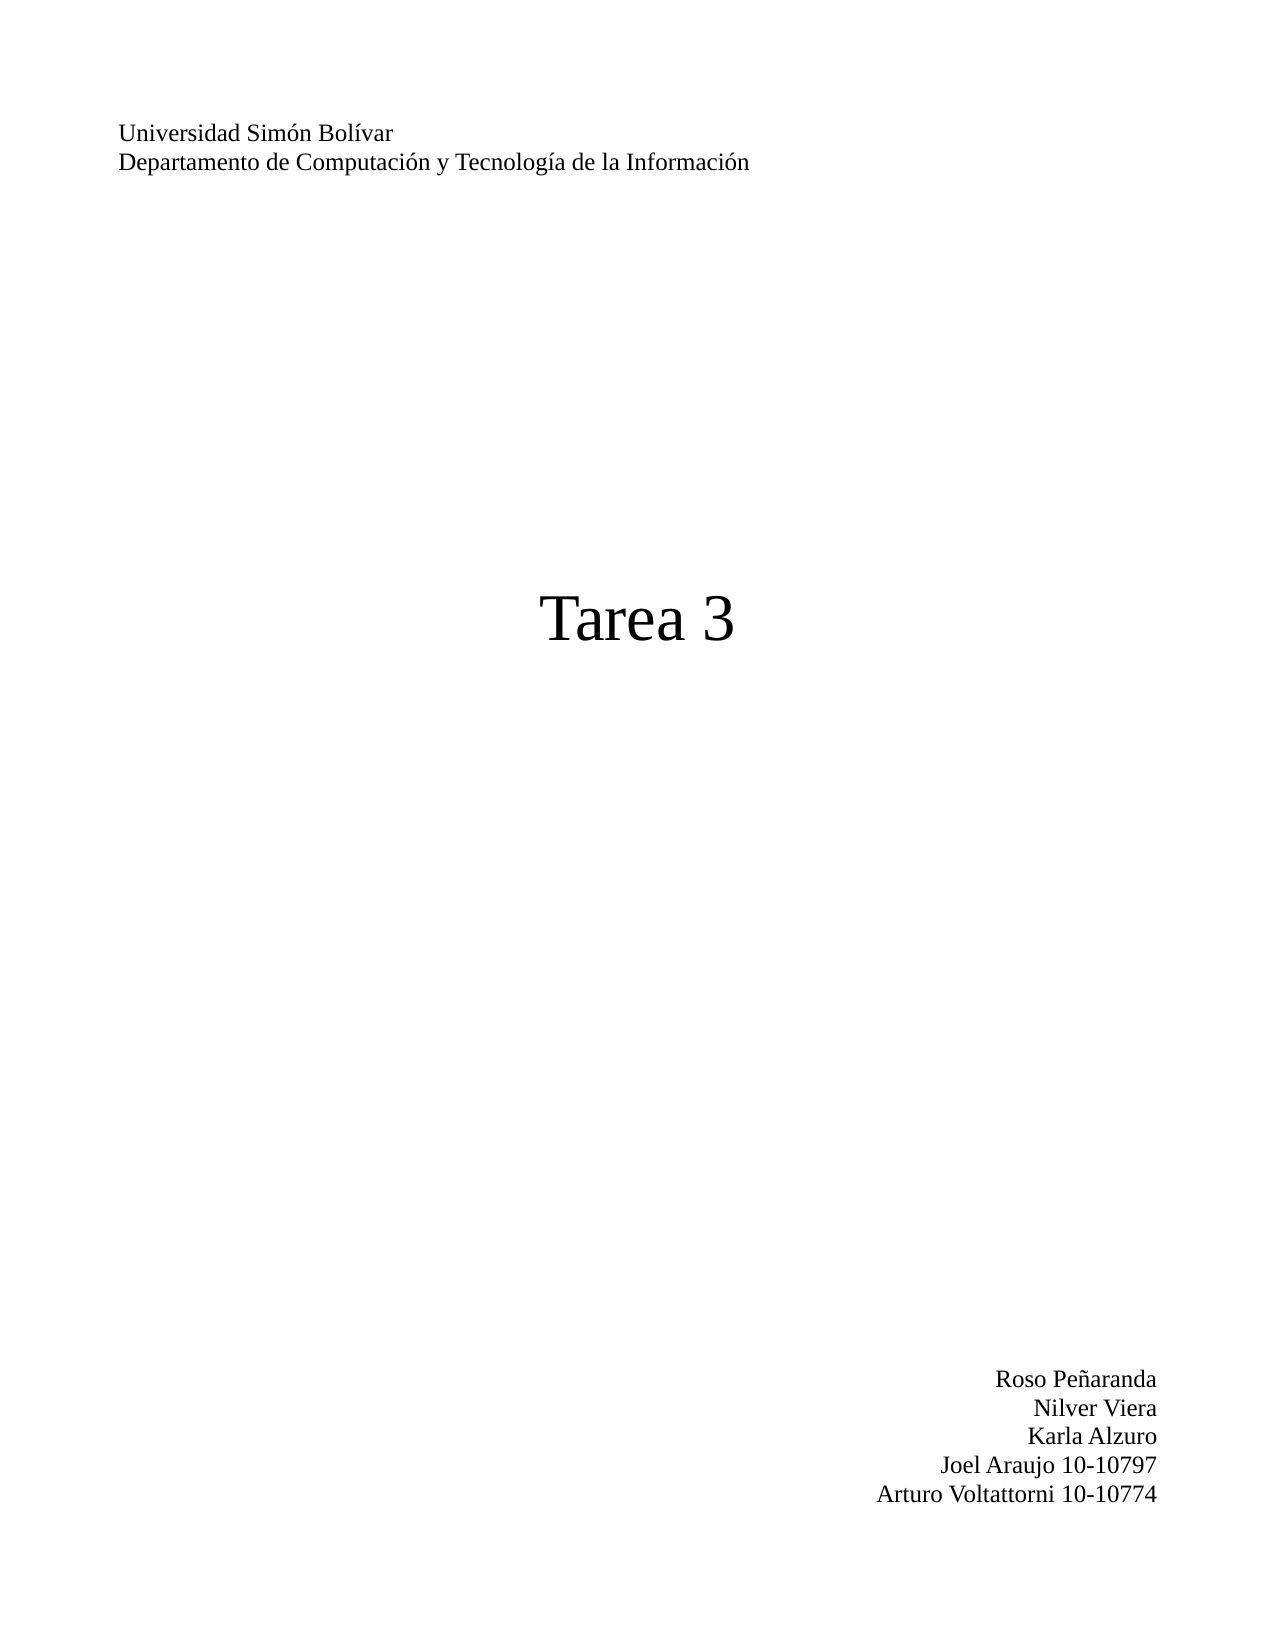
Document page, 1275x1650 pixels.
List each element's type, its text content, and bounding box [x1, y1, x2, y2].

text Departamento de Computación y Tecnología de la Información [118, 147, 1157, 176]
text Nilver Viera [118, 1393, 1157, 1421]
text Roso Peñaranda [118, 1364, 1157, 1393]
text Joel Araujo 10-10797 [118, 1450, 1157, 1479]
text Arturo Voltattorni 10-10774 [118, 1479, 1157, 1508]
text Karla Alzuro [118, 1421, 1157, 1450]
text Tarea 3 [118, 578, 1157, 655]
text Universidad Simón Bolívar [118, 118, 1157, 147]
